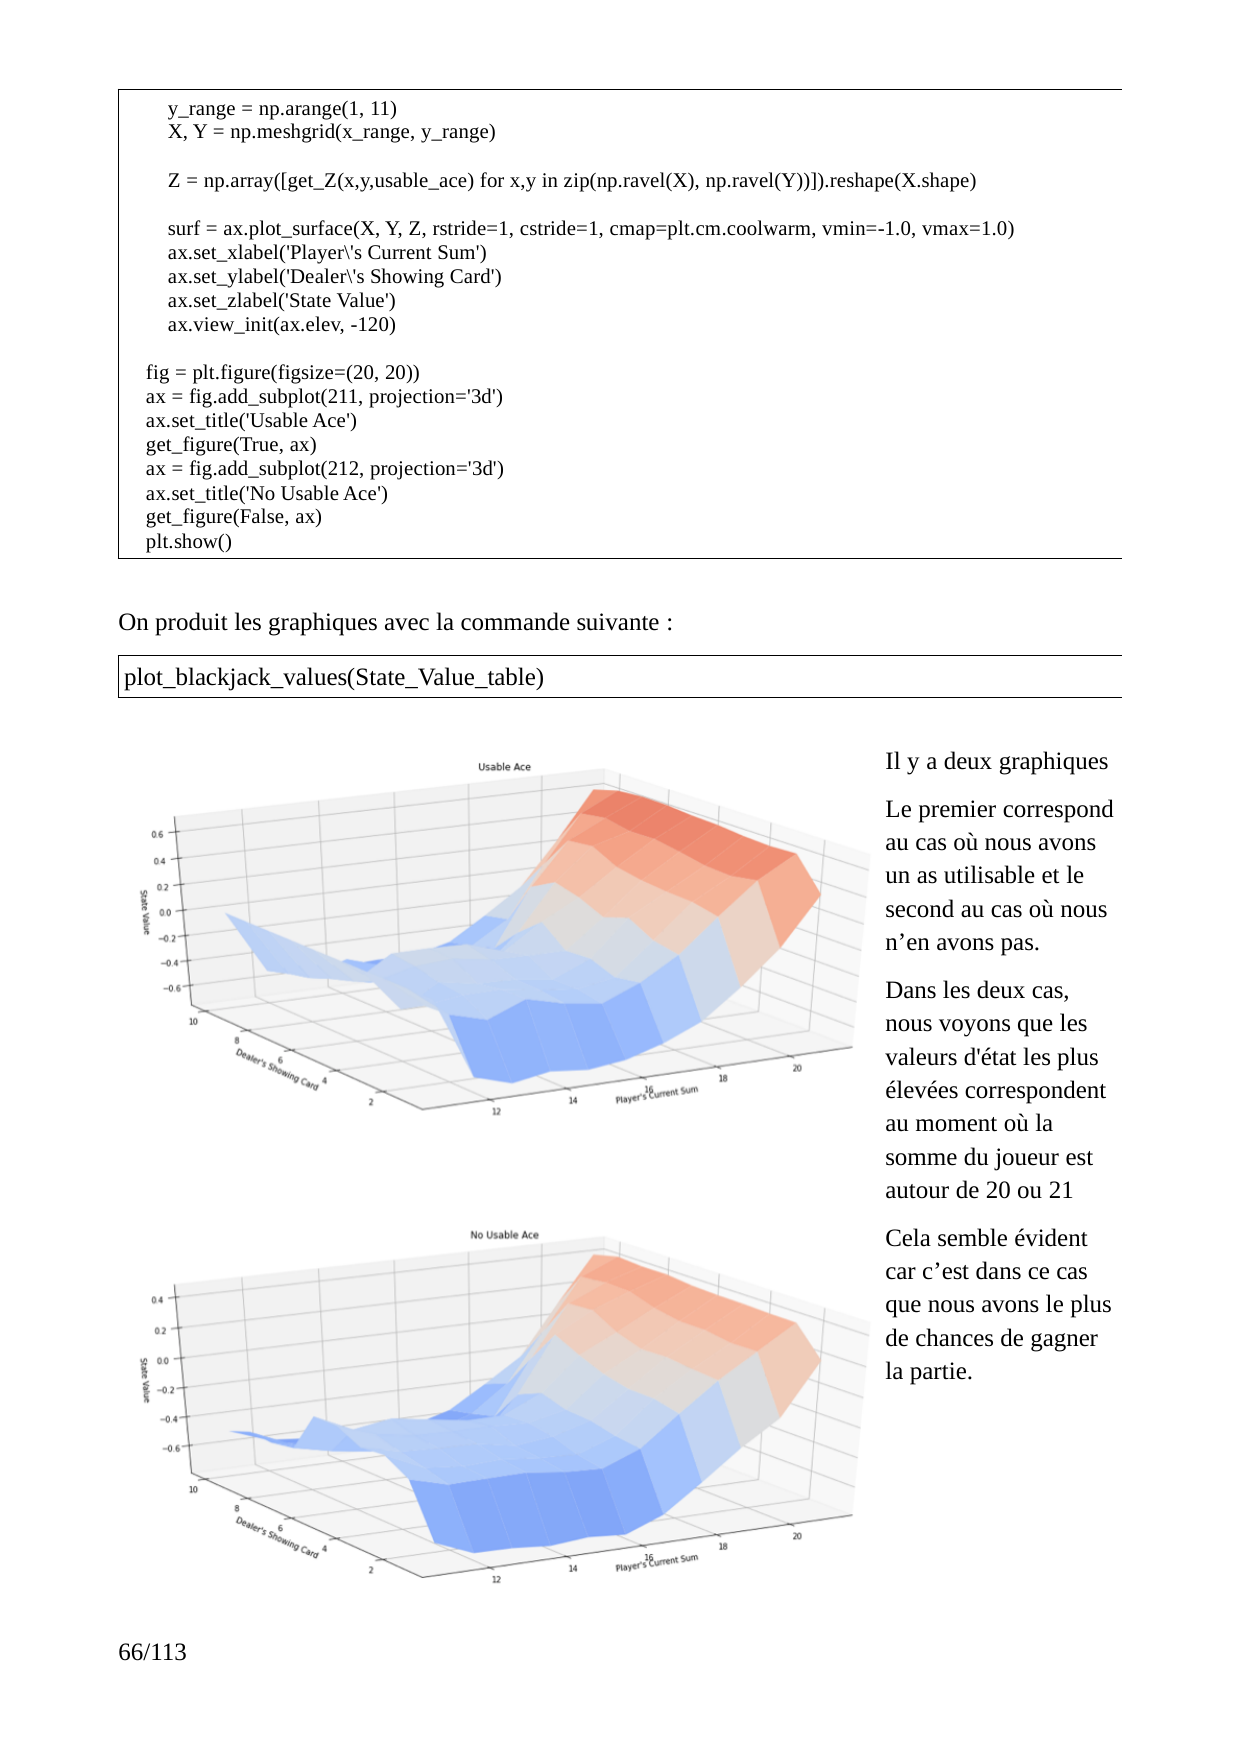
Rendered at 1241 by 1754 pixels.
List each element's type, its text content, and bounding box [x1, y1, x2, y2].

table_header y_range = np.arange(1, 11) X, Y = np.meshgrid(x_range, y_range) Z = np.array([get_Z(x,y,usable_ace) for x,y in zip(np.ravel(X), np.ravel(Y))]).reshape(X.shape) surf = ax.plot_surface(X, Y, Z, rstride=1, cstride=1, cmap=plt.cm.coolwarm, vmin=-1.0, vmax=1.0) ax.set_xlabel('Player\'s Current Sum') ax.set_ylabel('Dealer\'s Showing Card') ax.set_zlabel('State Value') ax.view_init(ax.elev, -120) fig = plt.figure(figsize=(20, 20)) ax = fig.add_subplot(211, projection='3d') ax.set_title('Usable Ace') get_figure(True, ax) ax = fig.add_subplot(212, projection='3d') ax.set_title('No Usable Ace') get_figure(False, ax) plt.show() [119, 90, 1122, 558]
picture [123, 740, 885, 1602]
text Cela semble évident car c’est dans ce cas que nous avons le plus de chances de gagner la partie. [885, 1223, 1122, 1385]
text Dans les deux cas, nous voyons que les valeurs d'état les plus élevées correspondent au moment où la somme du joueur est autour de 20 ou 21 [885, 975, 1122, 1204]
text Le premier correspond au cas où nous avons un as utilisable et le second au cas où nous n’en avons pas. [885, 793, 1122, 956]
text On produit les graphiques avec la commande suivante : [118, 607, 1122, 636]
table_header plot_blackjack_values(State_Value_table) [119, 656, 1122, 697]
text Il y a deux graphiques [885, 746, 1122, 775]
